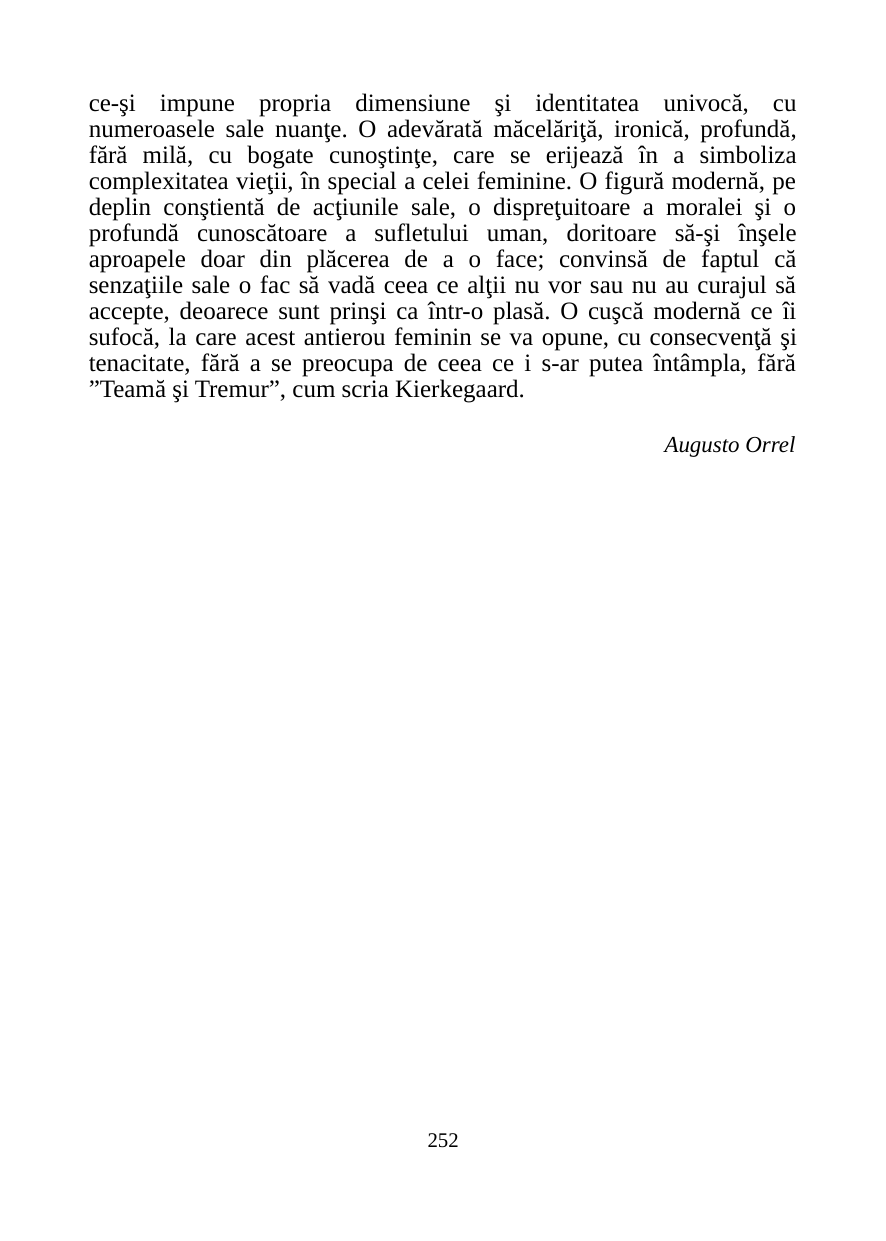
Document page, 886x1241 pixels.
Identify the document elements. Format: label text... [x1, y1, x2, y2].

text Augusto Orrel [88, 431, 797, 458]
text ce-şi impune propria dimensiune şi identitatea univocă, cu numeroasele sale nuanţe. O adevărată măcelăriţă, ironică, profundă, fără milă, cu bogate cunoştinţe, care se erijează în a simboliza complexitatea vieţii, în special a celei feminine. O figură modernă, pe deplin conştientă de acţiunile sale, o dispreţuitoare a moralei şi o profundă cunoscătoare a sufletului uman, doritoare să-şi înşele aproapele doar din plăcerea de a o face; convinsă de faptul că senzaţiile sale o fac să vadă ceea ce alţii nu vor sau nu au curajul să accepte, deoarece sunt prinşi ca într-o plasă. O cuşcă modernă ce îi sufocă, la care acest antierou feminin se va opune, cu consecvenţă şi tenacitate, fără a se preocupa de ceea ce i s-ar putea întâmpla, fără ”Teamă şi Tremur”, cum scria Kierkegaard. [88, 88, 797, 403]
